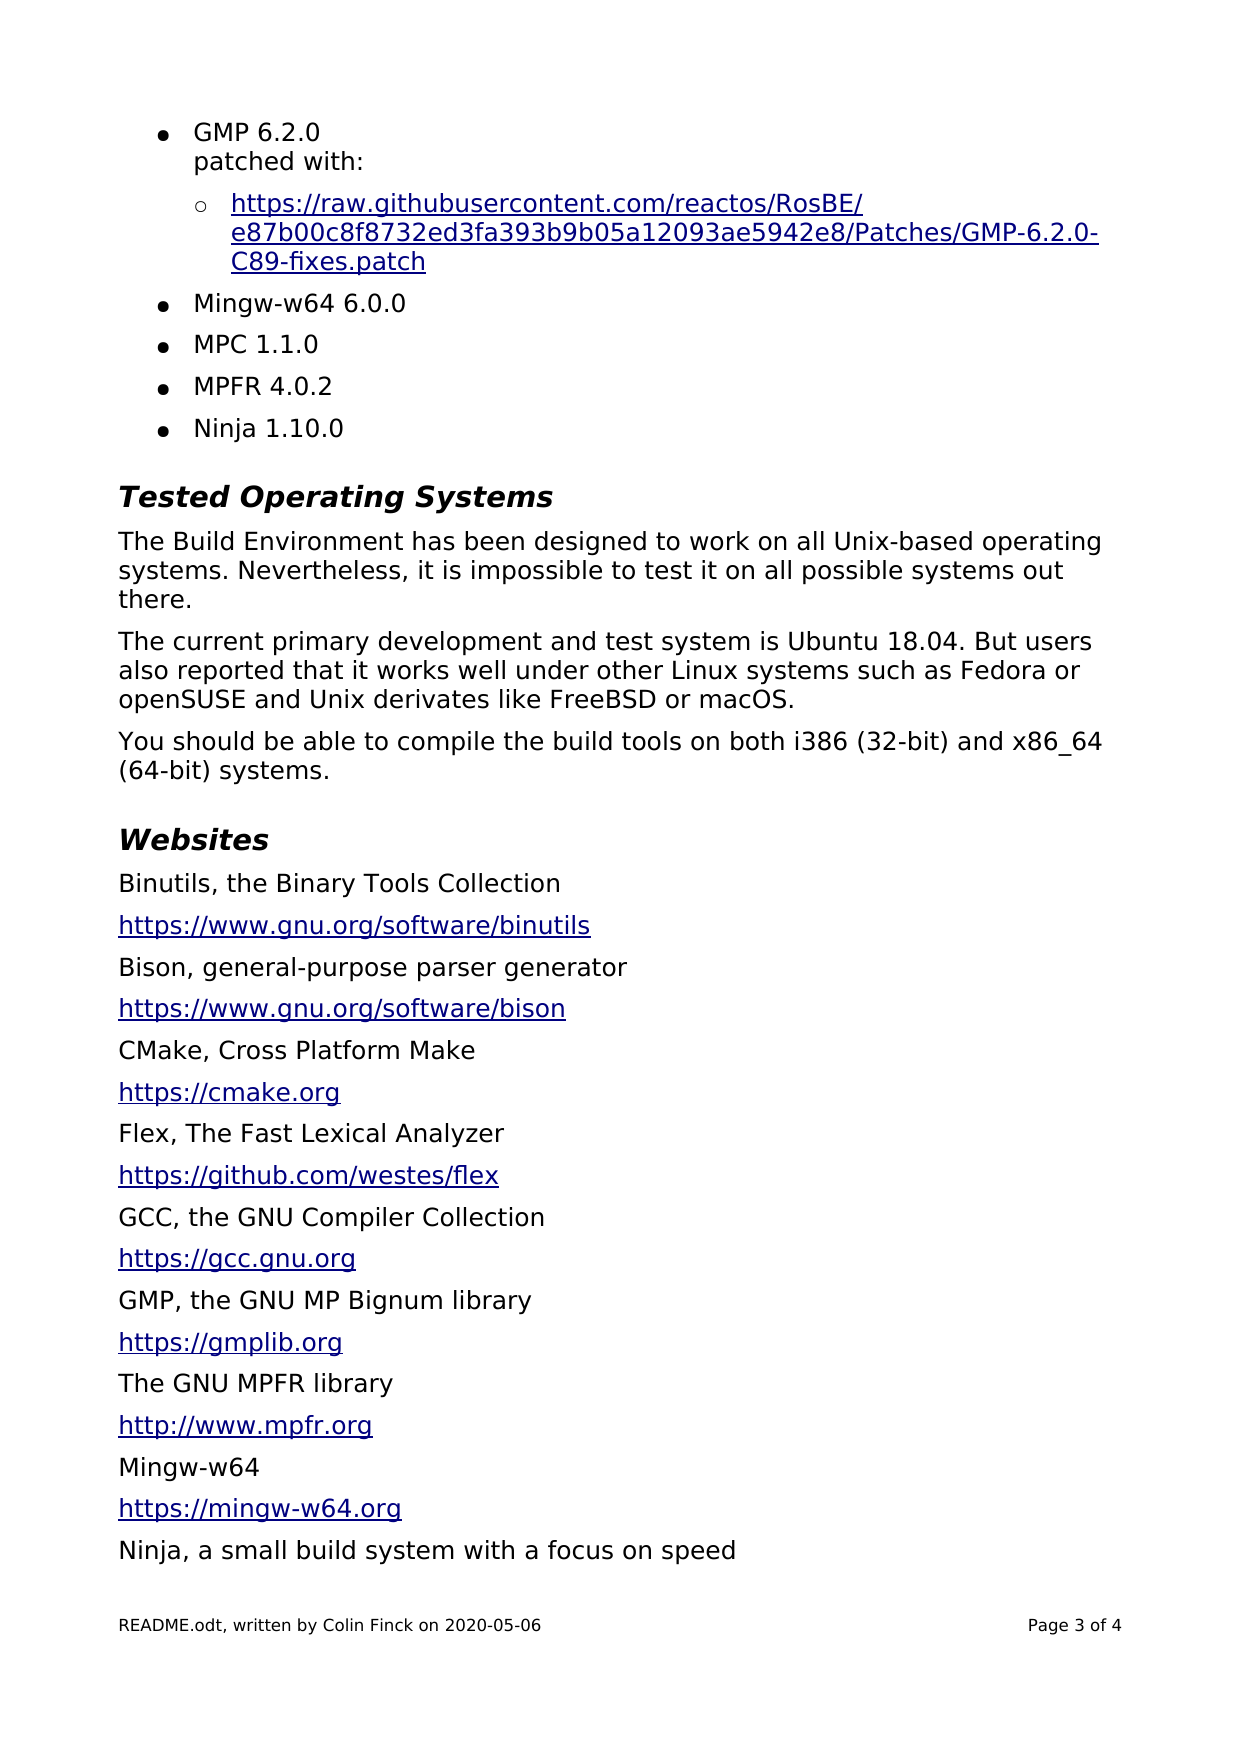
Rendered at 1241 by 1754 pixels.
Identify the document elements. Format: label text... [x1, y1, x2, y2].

text Bison, general-purpose parser generator [118, 953, 1122, 982]
text https://github.com/westes/flex [118, 1161, 1122, 1190]
text GMP, the GNU MP Bignum library [118, 1286, 1122, 1315]
text https://mingw-w64.org [118, 1494, 1122, 1523]
text https://gmplib.org [118, 1328, 1122, 1357]
text GCC, the GNU Compiler Collection [118, 1203, 1122, 1232]
text The GNU MPFR library [118, 1369, 1122, 1398]
text http://www.mpfr.org [118, 1411, 1122, 1440]
text Mingw-w64 [118, 1453, 1122, 1482]
text https://www.gnu.org/software/bison [118, 994, 1122, 1023]
text The Build Environment has been designed to work on all Unix-based operating systems. Nevertheless, it is impossible to test it on all possible systems out there. [118, 527, 1122, 614]
text https://gcc.gnu.org [118, 1244, 1122, 1273]
list https://raw.githubusercontent.com/reactos/RosBE/e87b00c8f8732ed3fa393b9b05a12093ae5942e8/Patches/GMP-6.2.0-C89-fixes.patch [193, 189, 1122, 276]
list GMP 6.2.0 patched with: [156, 118, 1122, 176]
text The current primary development and test system is Ubuntu 18.04. But users also reported that it works well under other Linux systems such as Fedora or openSUSE and Unix derivates like FreeBSD or macOS. [118, 627, 1122, 714]
text You should be able to compile the build tools on both i386 (32-bit) and x86_64 (64-bit) systems. [118, 727, 1122, 785]
text https://www.gnu.org/software/binutils [118, 911, 1122, 940]
text Ninja, a small build system with a focus on speed [118, 1536, 1122, 1565]
text Binutils, the Binary Tools Collection [118, 869, 1122, 898]
subtitle Tested Operating Systems [118, 481, 1122, 514]
list MPFR 4.0.2 [156, 372, 1122, 401]
text https://cmake.org [118, 1078, 1122, 1107]
text Flex, The Fast Lexical Analyzer [118, 1119, 1122, 1148]
text CMake, Cross Platform Make [118, 1036, 1122, 1065]
subtitle Websites [118, 823, 1122, 857]
list MPC 1.1.0 [156, 331, 1122, 360]
list Ninja 1.10.0 [156, 414, 1122, 443]
list Mingw-w64 6.0.0 [156, 289, 1122, 318]
